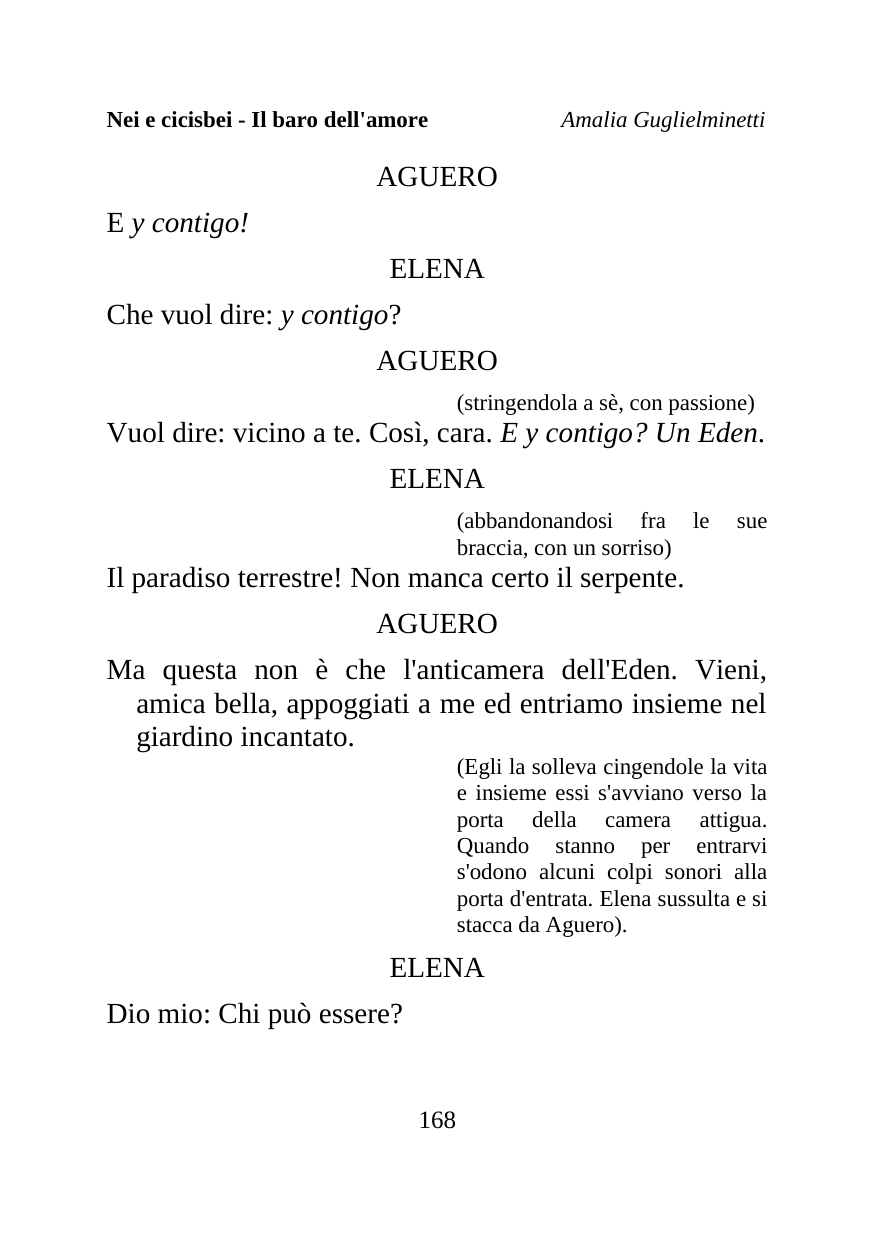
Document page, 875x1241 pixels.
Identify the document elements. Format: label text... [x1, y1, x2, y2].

text ELENA [106, 950, 768, 983]
text ELENA [106, 251, 768, 284]
text Il paradiso terrestre! Non manca certo il serpente. [106, 560, 768, 594]
text AGUERO [106, 606, 768, 640]
text E y contigo! [106, 205, 768, 238]
text (Egli la solleva cingendole la vita e insieme essi s'avviano verso la porta della camera attigua. Quando stanno per entrarvi s'odono alcuni colpi sonori alla porta d'entrata. Elena sussulta e si stacca da Aguero). [457, 753, 768, 937]
text (stringendola a sè, con passione) [457, 389, 768, 416]
text Vuol dire: vicino a te. Così, cara. E y contigo? Un Eden. [106, 416, 768, 449]
text ELENA [106, 462, 768, 495]
text Ma questa non è che l'anticamera dell'Eden. Vieni, amica bella, appoggiati a me ed entriamo insieme nel giardino incantato. [106, 652, 768, 753]
text AGUERO [106, 343, 768, 377]
text AGUERO [106, 159, 768, 192]
text Che vuol dire: y contigo? [106, 297, 768, 331]
text (abbandonandosi fra le sue braccia, con un sorriso) [457, 508, 768, 560]
text Dio mio: Chi può essere? [106, 996, 768, 1029]
